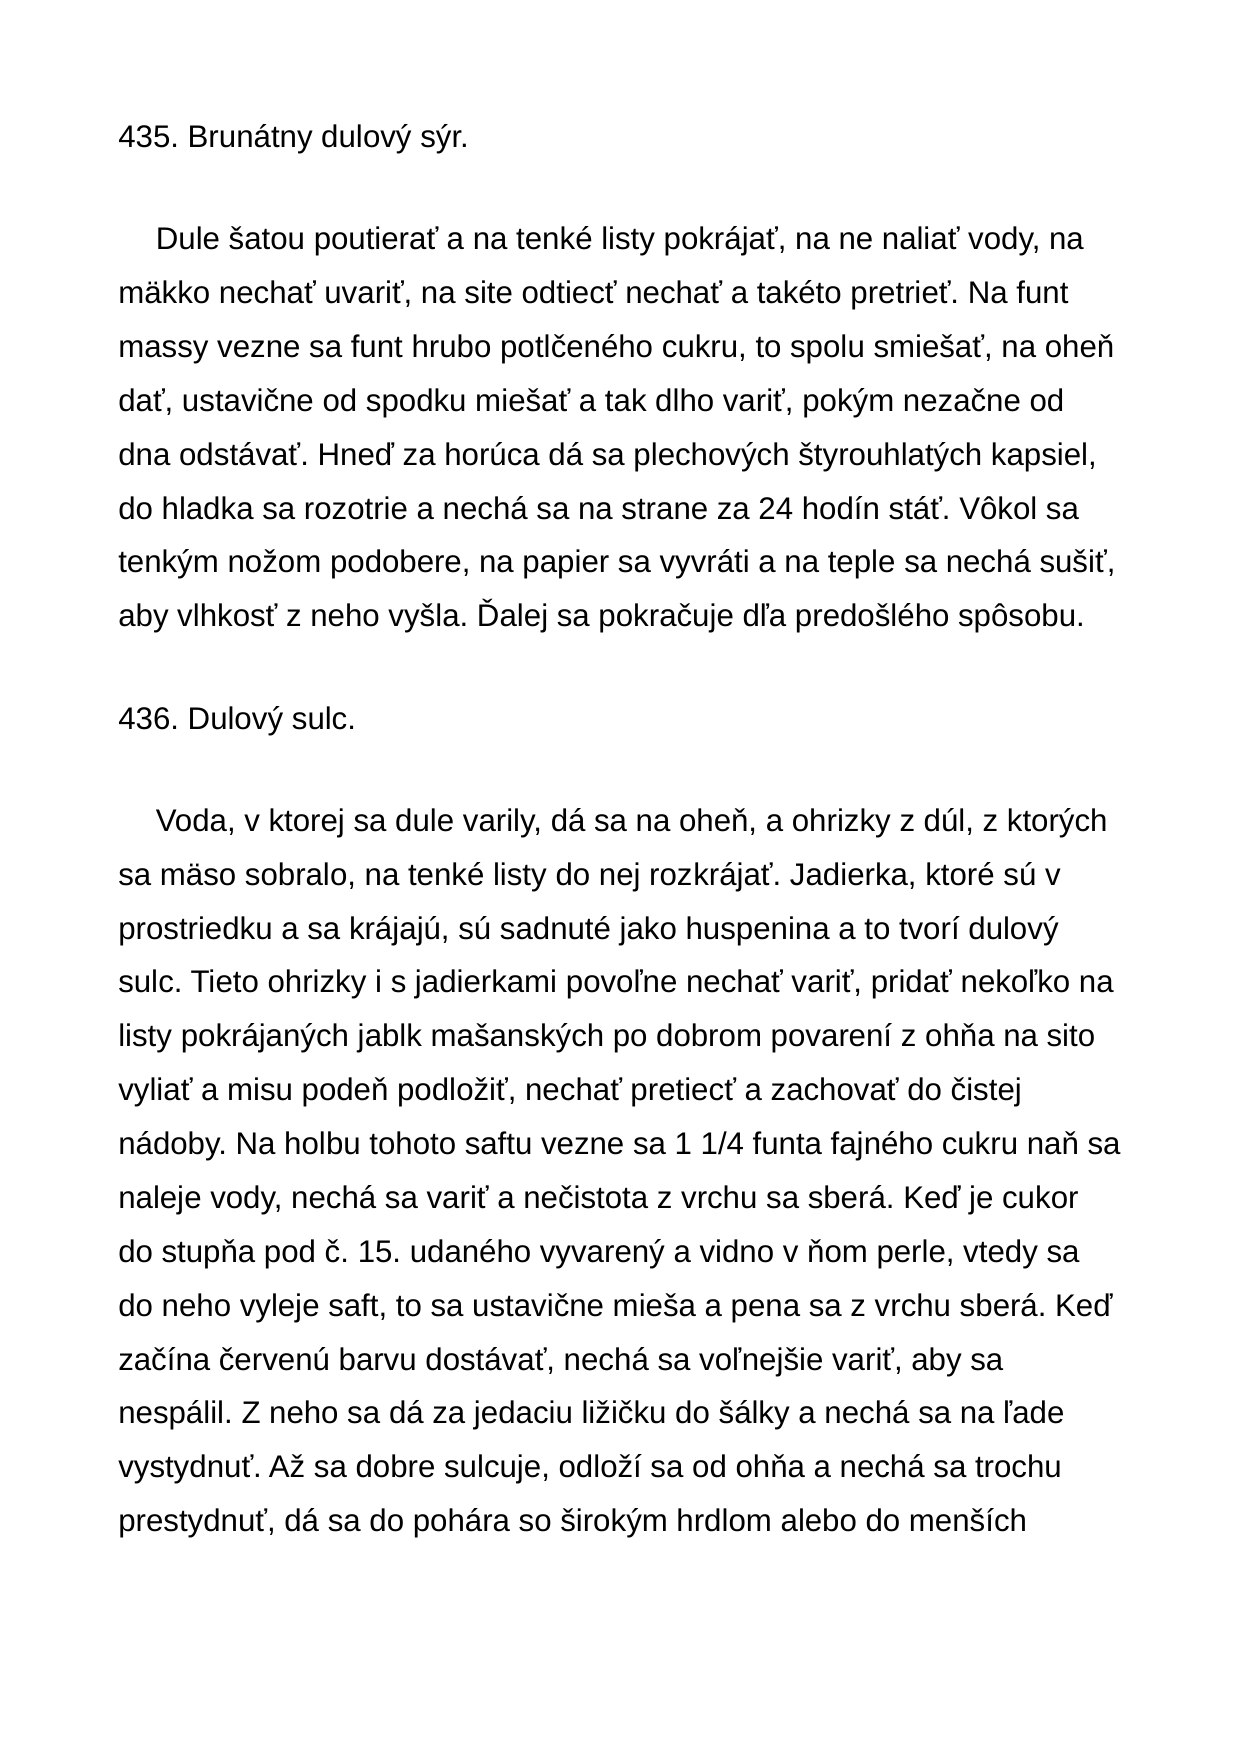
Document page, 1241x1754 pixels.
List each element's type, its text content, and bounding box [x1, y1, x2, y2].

text 435. Brunátny dulový sýr. [118, 118, 1122, 154]
text Dule šatou poutierať a na tenké listy pokrájať, na ne naliať vody, na mäkko nechať uvariť, na site odtiecť nechať a takéto pretrieť. Na funt massy vezne sa funt hrubo po­tlčeného cukru, to spolu smiešať, na oheň dať, ustavične od spodku miešať a tak dlho variť, pokým nezačne od dna od­stávať. Hneď za horúca dá sa plechových štyrouhlatých kapsiel, do hladka sa rozotrie a nechá sa na strane za 24 hodín stáť. Vôkol sa tenkým nožom podobere, na papier sa vyvráti a na teple sa nechá sušiť, aby vlhkosť z neho vyšla. Ďalej sa pokračuje dľa predošlého spôsobu. [118, 220, 1122, 633]
text Voda, v ktorej sa dule varily, dá sa na oheň, a ohrizky z dúl, z ktorých sa mäso sobralo, na tenké listy do nej roz­krájať. Jadierka, ktoré sú v prostriedku a sa krájajú, sú sadnuté jako huspenina a to tvorí dulový sulc. Tieto ohrizky i s jadierkami povoľne nechať variť, pridať nekoľko na listy pokrájaných jablk mašanských po dobrom povarení z ohňa na sito vyliať a misu podeň podložiť, nechať pretiecť a zachovať do čistej nádoby. Na holbu tohoto saftu vezne sa 1 1/4 funta fajného cukru naň sa naleje vody, nechá sa variť a nečistota z vrchu sa sberá. Keď je cukor do stupňa pod č. 15. udaného vyvarený a vidno v ňom perle, vtedy sa do neho vyleje saft, to sa ustavične mieša a pena sa z vrchu sberá. Keď začína červenú barvu dostávať, nechá sa voľ­nejšie variť, aby sa nespálil. Z neho sa dá za jedaciu ližičku do šálky a nechá sa na ľade vystydnuť. Až sa dobre sulcuje, odloží sa od ohňa a nechá sa trochu prestydnuť, dá sa do pohára so širokým hrdlom alebo do menších [118, 802, 1122, 1538]
text 436. Dulový sulc. [118, 700, 1122, 736]
